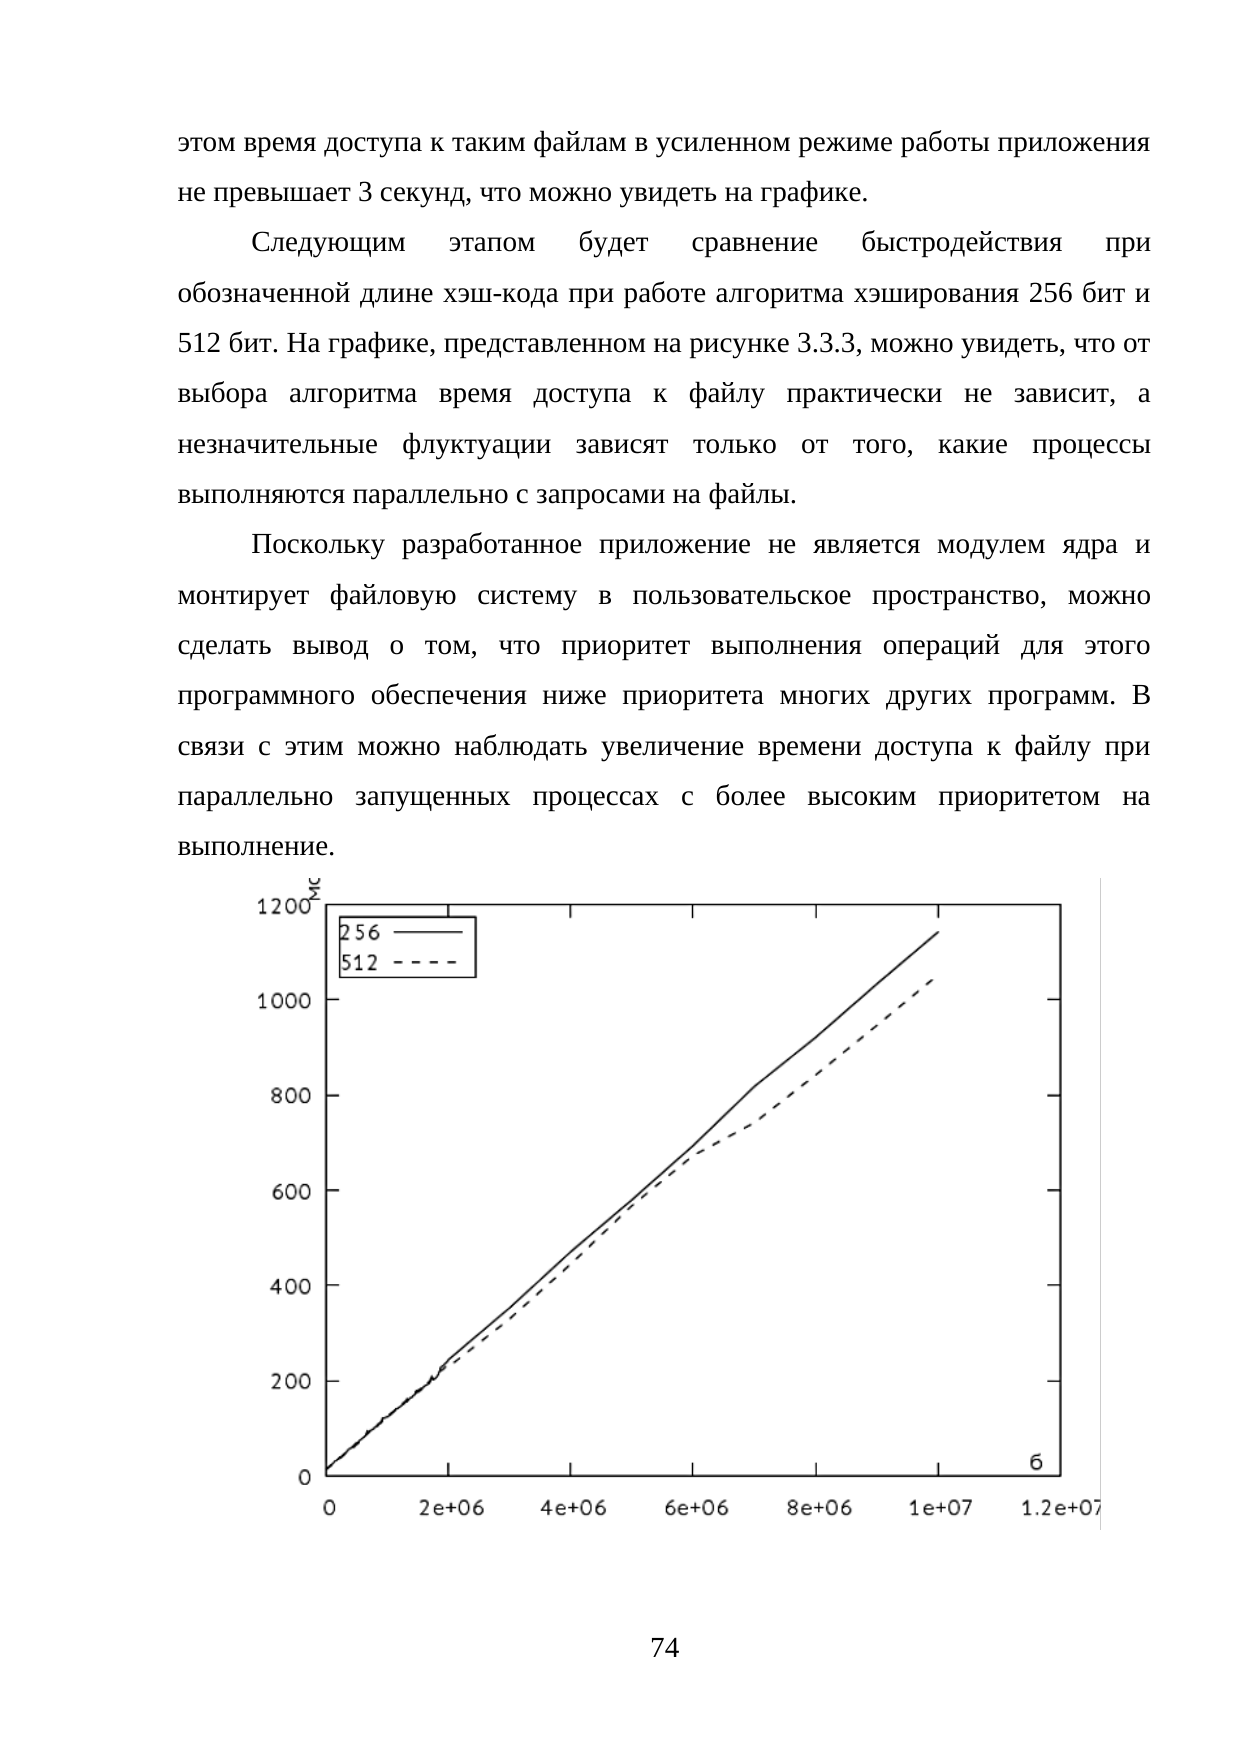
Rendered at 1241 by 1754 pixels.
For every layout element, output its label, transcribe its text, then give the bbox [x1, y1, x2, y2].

text Поскольку разработанное приложение не является модулем ядра и монтирует файловую систему в пользовательское пространство, можно сделать вывод о том, что приоритет выполнения операций для этого программного обеспечения ниже приоритета многих других программ. В связи с этим можно наблюдать увеличение времени доступа к файлу при параллельно запущенных процессах с более высоким приоритетом на выполнение. [177, 526, 1152, 862]
text Следующим этапом будет сравнение быстродействия при обозначенной длине хэш-кода при работе алгоритма хэширования 256 бит и 512 бит. На графике, представленном на рисунке 3.3.3, можно увидеть, что от выбора алгоритма время доступа к файлу практически не зависит, а незначительные флуктуации зависят только от того, какие процессы выполняются параллельно с запросами на файлы. [177, 224, 1152, 510]
text этом время доступа к таким файлам в усиленном режиме работы приложения не превышает 3 секунд, что можно увидеть на графике. [177, 124, 1152, 208]
picture [727, 878, 1101, 1530]
